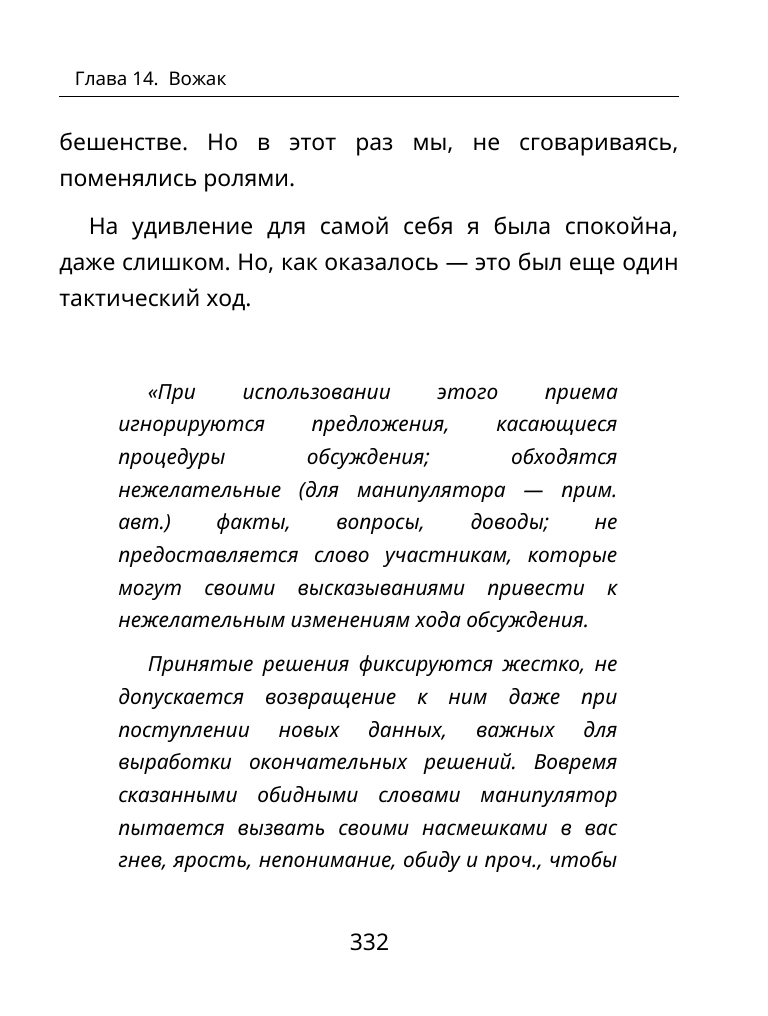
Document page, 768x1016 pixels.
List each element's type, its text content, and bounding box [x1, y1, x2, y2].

text «При использовании этого приема игнорируются предложения, касающиеся процедуры обсуждения; обходятся нежелательные (для манипулятора — прим. авт.) факты, вопросы, доводы; не предоставляется слово участникам, которые могут своими высказываниями привести к нежелательным изменениям хода обсуждения. [118, 377, 620, 634]
text Принятые решения фиксируются жестко, не допускается возвращение к ним даже при поступлении новых данных, важных для выработки окончательных решений. Вовремя сказанными обидными словами манипулятор пытается вызвать своими насмешками в вас гнев, ярость, непонимание, обиду и проч., чтобы [118, 649, 620, 874]
text На удивление для самой себя я была спокойна, даже слишком. Но, как оказалось — это был еще один тактический ход. [59, 210, 679, 313]
text бешенстве. Но в этот раз мы, не сговариваясь, поменялись ролями. [59, 126, 679, 193]
